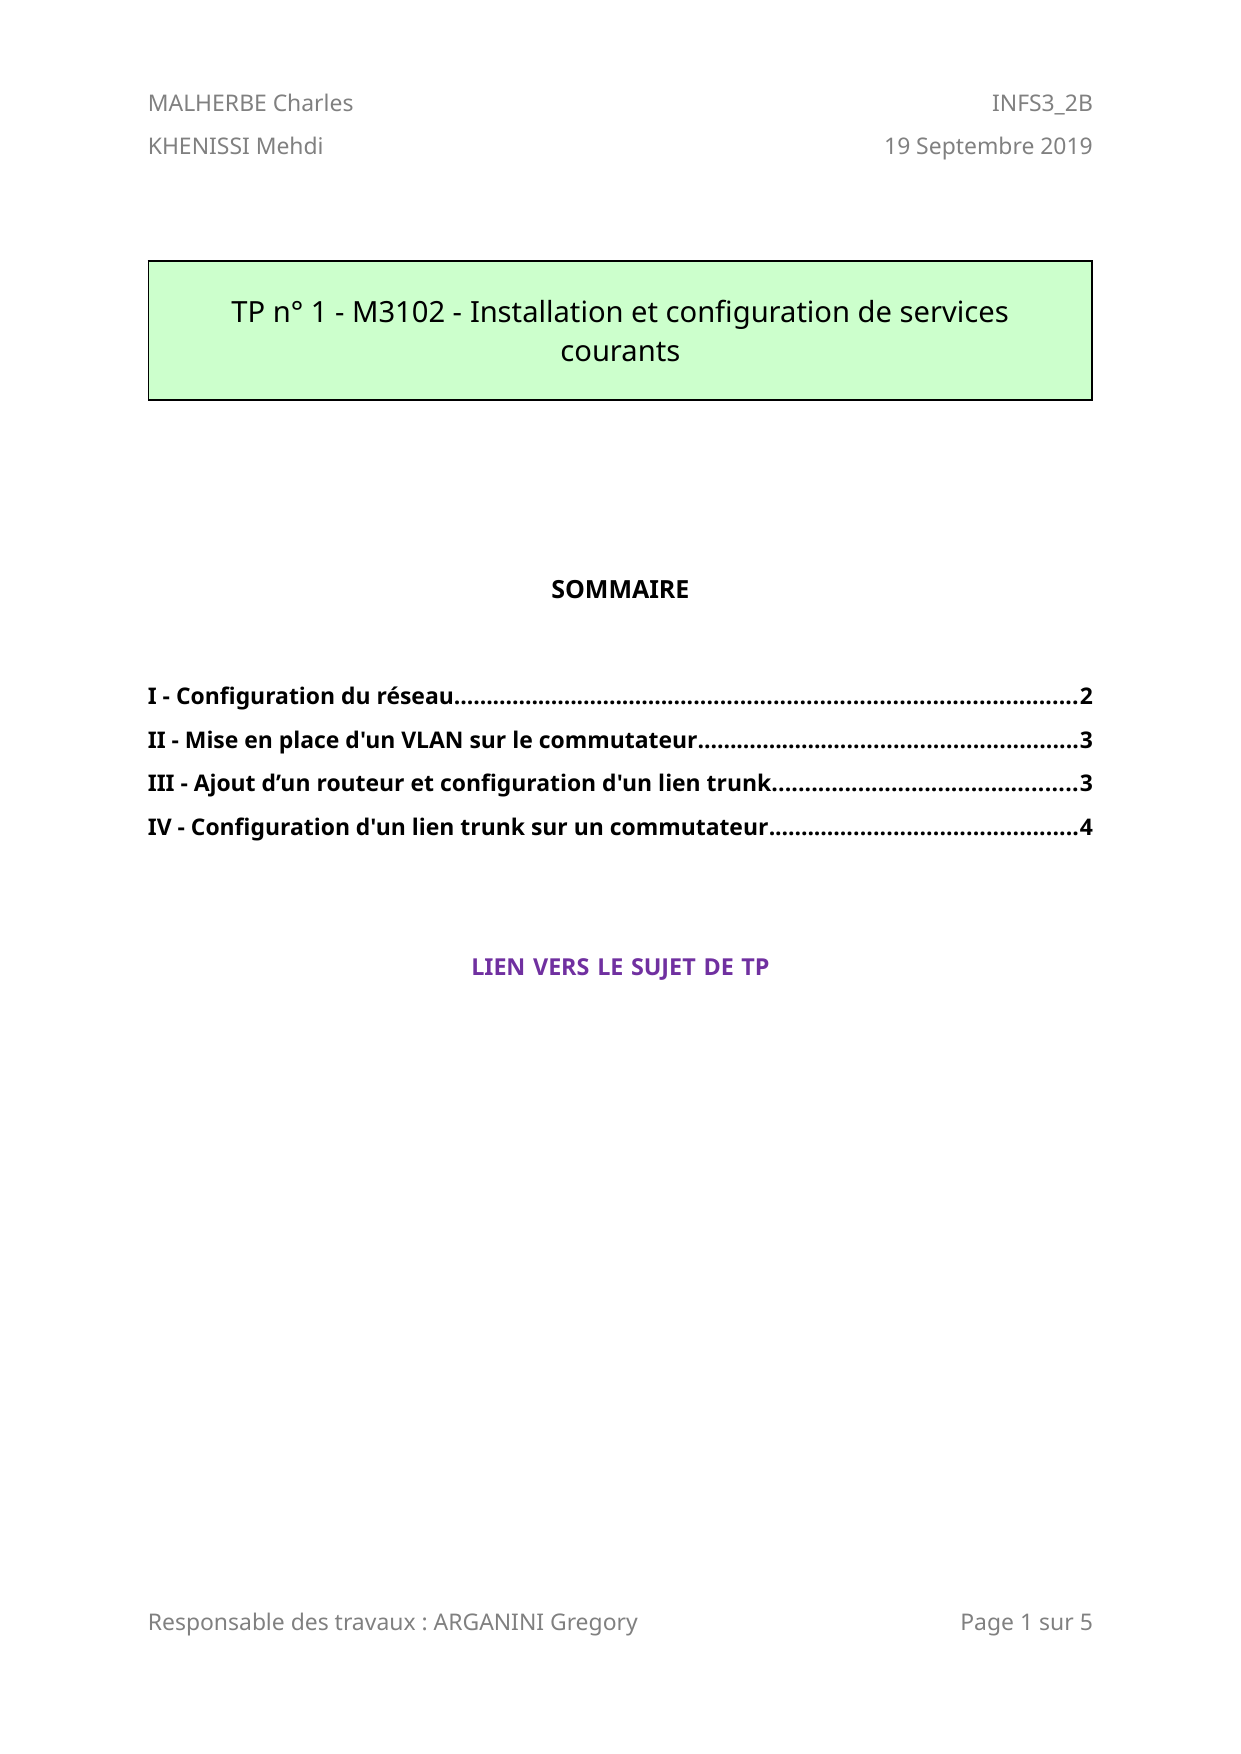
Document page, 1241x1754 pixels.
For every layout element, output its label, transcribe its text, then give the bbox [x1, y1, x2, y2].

text lien vers le sujet de tp [148, 944, 1093, 984]
text SOMMAIRE [148, 572, 1093, 606]
text II - Mise en place d'un VLAN sur le commutateur 3 [148, 723, 1093, 755]
text I - Configuration du réseau 2 [148, 680, 1093, 711]
text IV - Configuration d'un lien trunk sur un commutateur 4 [148, 811, 1093, 842]
text III - Ajout d’un routeur et configuration d'un lien trunk 3 [148, 767, 1093, 798]
subtitle TP n° 1 - M3102 - Installation et configuration de services courants [149, 262, 1091, 399]
